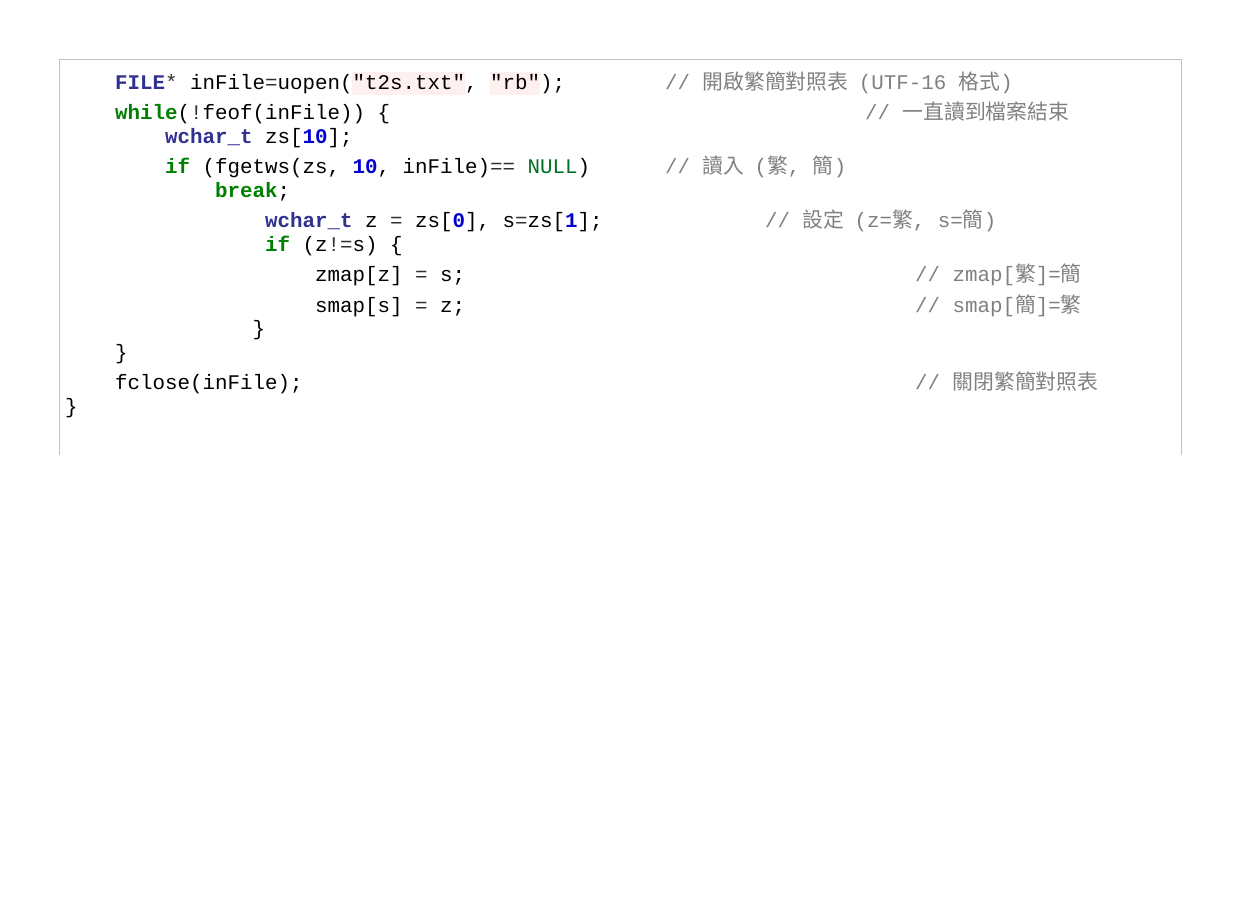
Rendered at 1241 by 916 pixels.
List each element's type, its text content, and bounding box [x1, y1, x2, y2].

table_header FILE* inFile=uopen("t2s.txt", "rb"); // 開啟繁簡對照表 (UTF-16 格式) while(!feof(inFile)) { // 一直讀到檔案結束 wchar_t zs[10]; if (fgetws(zs, 10, inFile)== NULL) // 讀入 (繁, 簡) break; wchar_t z = zs[0], s=zs[1]; // 設定 (z=繁, s=簡) if (z!=s) { zmap[z] = s; // zmap[繁]=簡 smap[s] = z; // smap[簡]=繁 } } fclose(inFile); // 關閉繁簡對照表 } [60, 60, 1181, 455]
